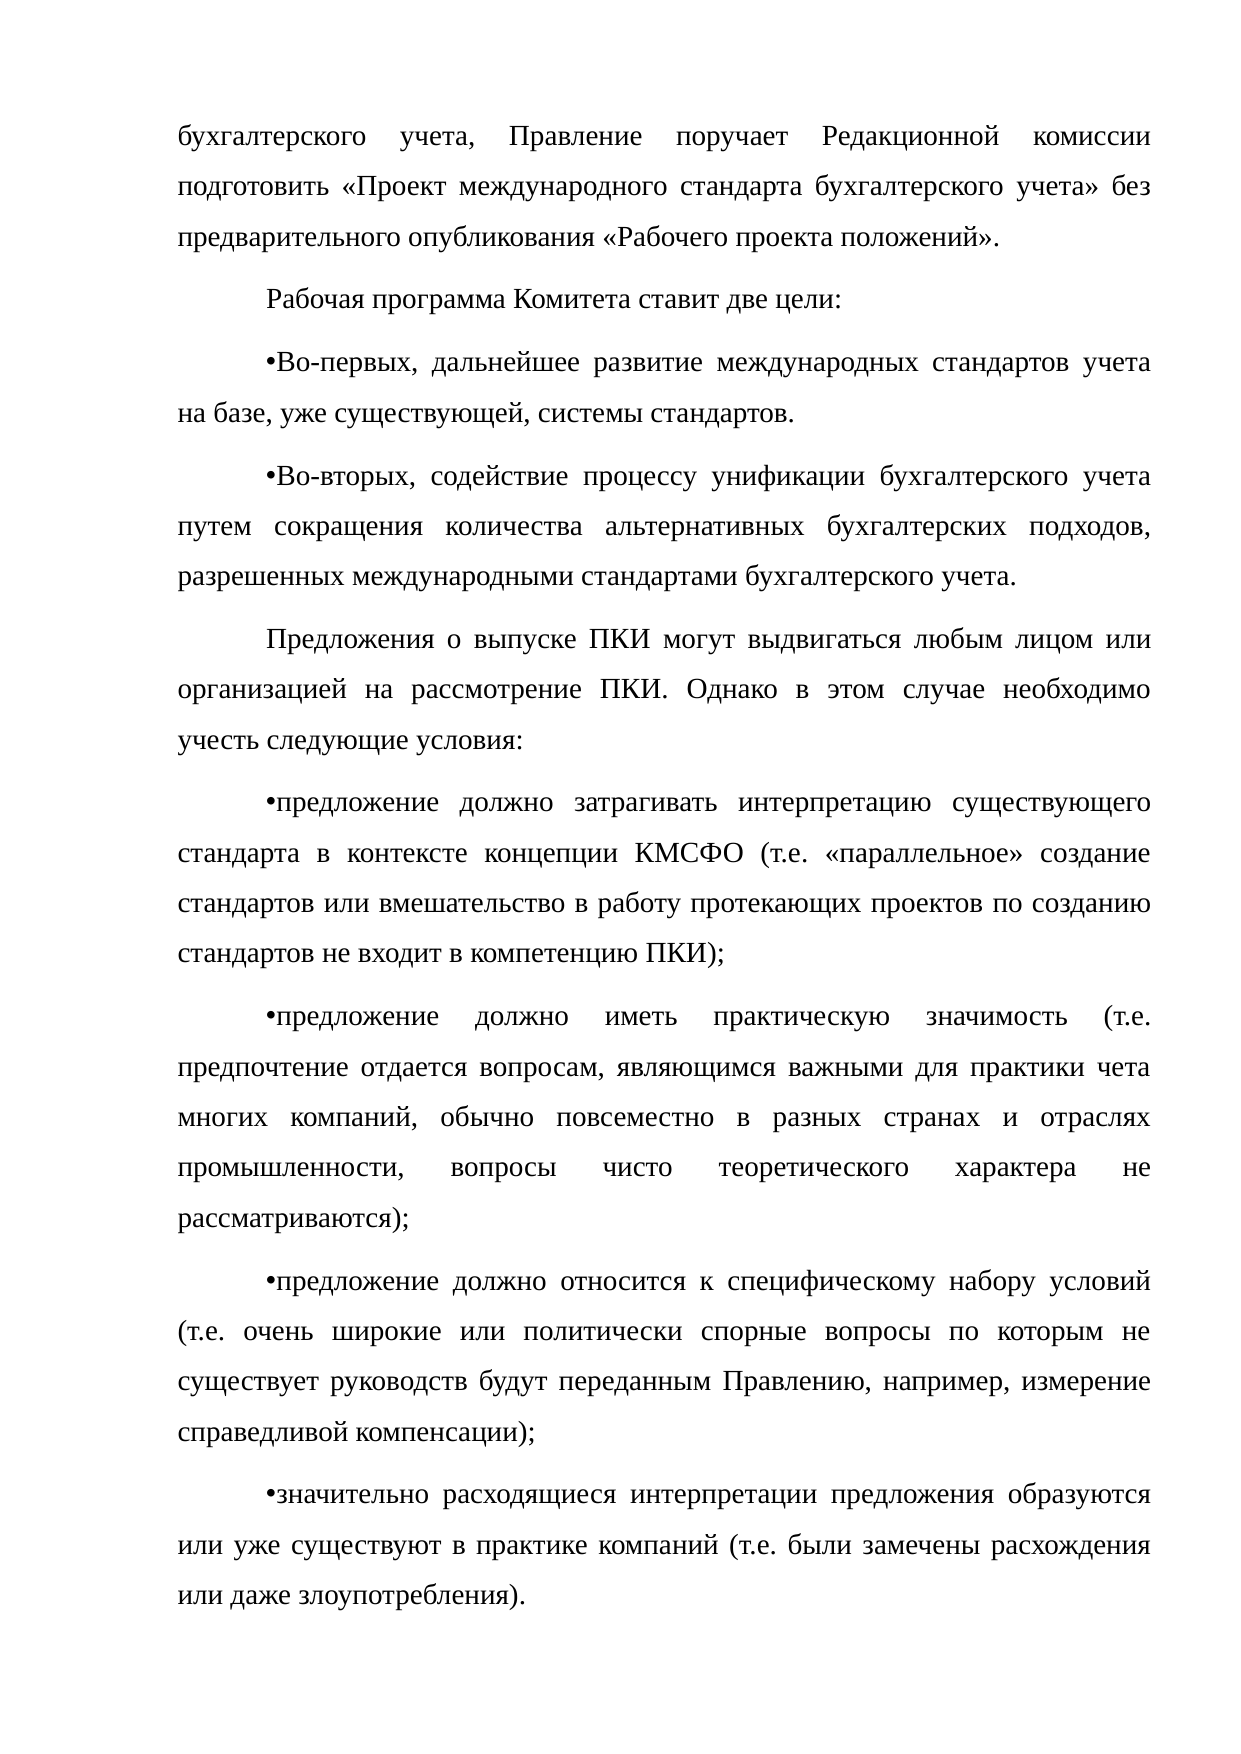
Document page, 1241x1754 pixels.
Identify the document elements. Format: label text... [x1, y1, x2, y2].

text Предложения о выпуске ПКИ могут выдвигаться любым лицом или организацией на рассмотрение ПКИ. Однако в этом случае необходимо учесть следующие условия: [177, 621, 1152, 755]
list Во-вторых, содействие процессу унификации бухгалтерского учета путем сокращения количества альтернативных бухгалтерских подходов, разрешенных международными стандартами бухгалтерского учета. [177, 458, 1152, 592]
list предложение должно относится к специфическому набору условий (т.е. очень широкие или политически спорные вопросы по которым не существует руководств будут переданным Правлению, например, измерение справедливой компенсации); [177, 1263, 1152, 1447]
list значительно расходящиеся интерпретации предложения образуются или уже существуют в практике компаний (т.е. были замечены расхождения или даже злоупотребления). [177, 1476, 1152, 1611]
text Рабочая программа Комитета ставит две цели: [177, 282, 1152, 315]
list предложение должно затрагивать интерпретацию существующего стандарта в контексте концепции КМСФО (т.е. «параллельное» создание стандартов или вмешательство в работу протекающих проектов по созданию стандартов не входит в компетенцию ПКИ); [177, 784, 1152, 969]
list предложение должно иметь практическую значимость (т.е. предпочтение отдается вопросам, являющимся важными для практики чета многих компаний, обычно повсеместно в разных странах и отраслях промышленности, вопросы чисто теоретического характера не рассматриваются); [177, 998, 1152, 1233]
list Во-первых, дальнейшее развитие международных стандартов учета на базе, уже существующей, системы стандартов. [177, 344, 1152, 428]
text бухгалтерского учета, Правление поручает Редакционной комиссии подготовить «Проект международного стандарта бухгалтерского учета» без предварительного опубликования «Рабочего проекта положений». [177, 118, 1152, 252]
